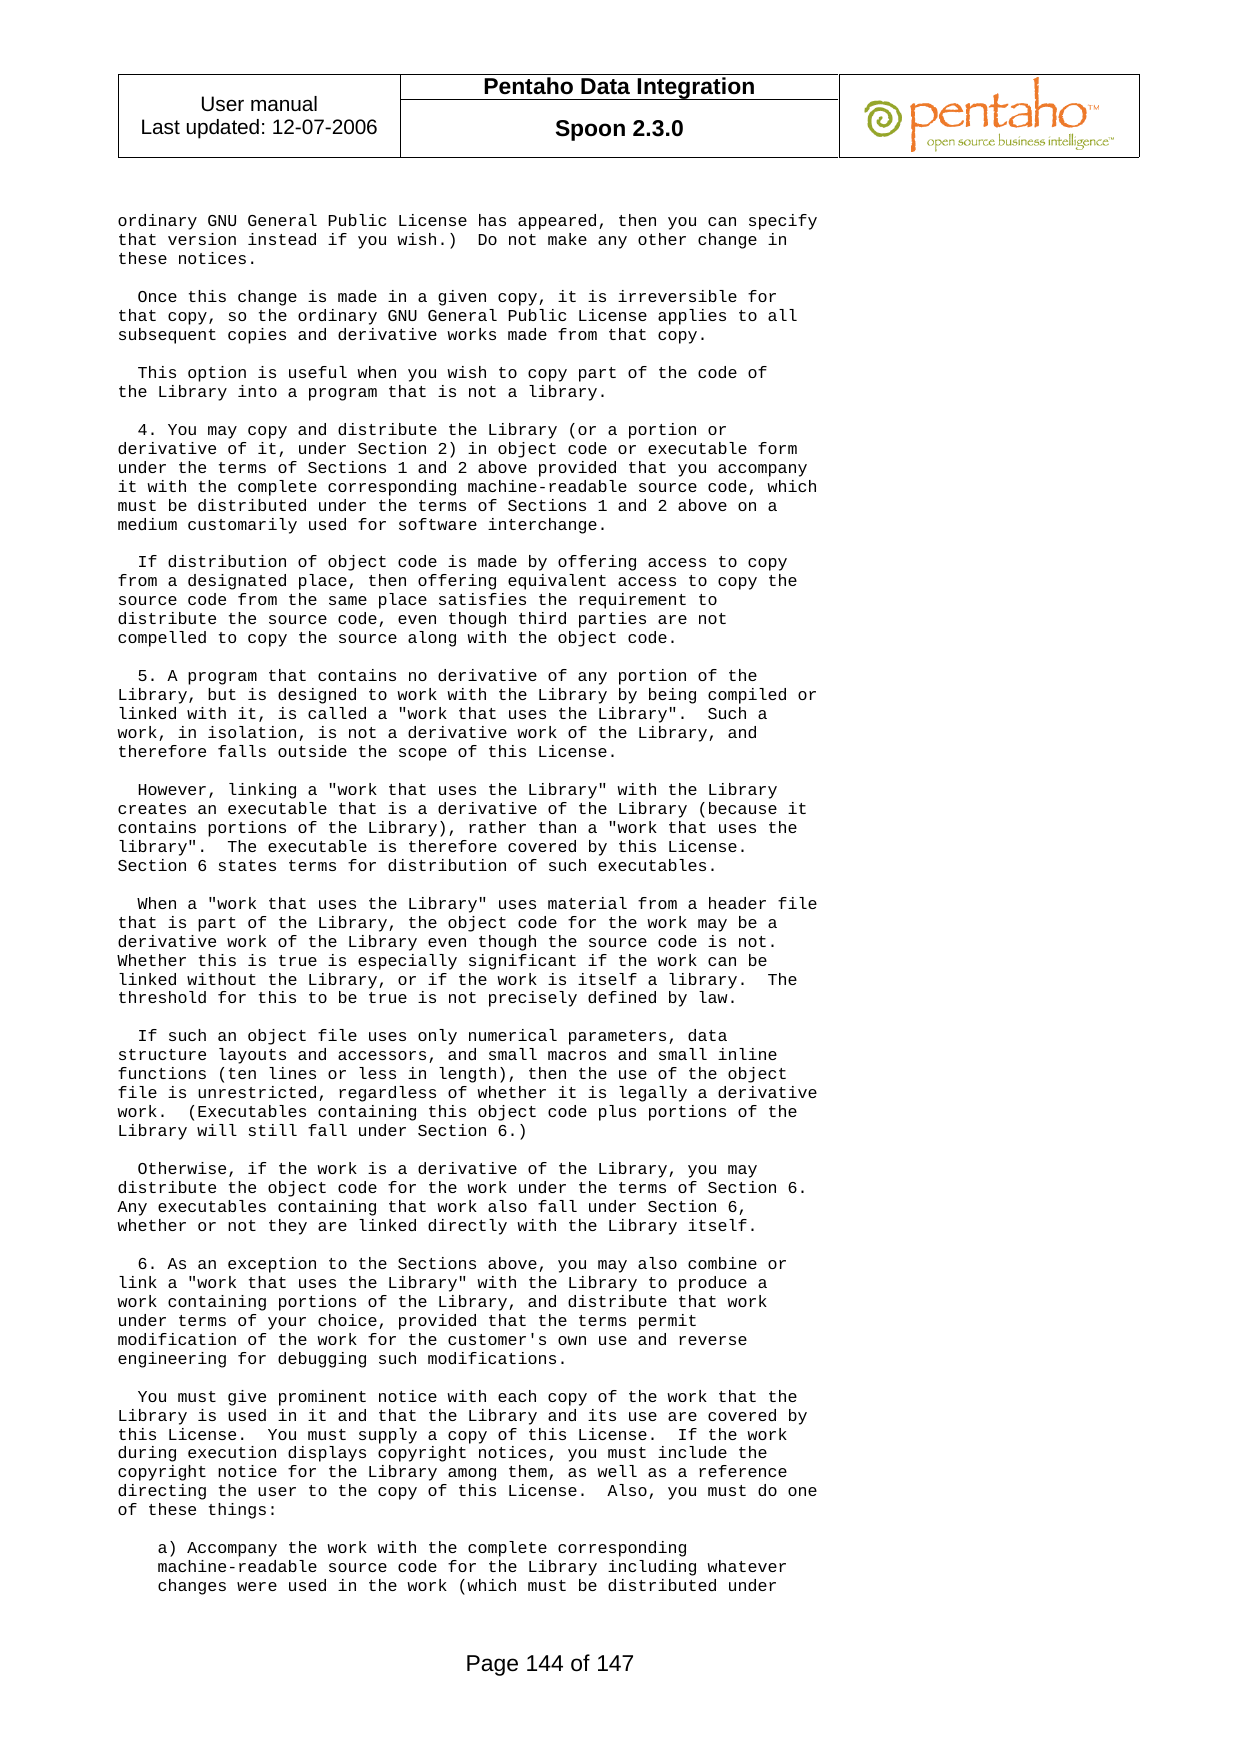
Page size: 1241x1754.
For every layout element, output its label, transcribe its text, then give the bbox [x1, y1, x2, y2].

text ordinary GNU General Public License has appeared, then you can specify that version instead if you wish.) Do not make any other change in these notices. Once this change is made in a given copy, it is irreversible for that copy, so the ordinary GNU General Public License applies to all subsequent copies and derivative works made from that copy. This option is useful when you wish to copy part of the code of the Library into a program that is not a library. 4. You may copy and distribute the Library (or a portion or derivative of it, under Section 2) in object code or executable form under the terms of Sections 1 and 2 above provided that you accompany it with the complete corresponding machine-readable source code, which must be distributed under the terms of Sections 1 and 2 above on a medium customarily used for software interchange. If distribution of object code is made by offering access to copy from a designated place, then offering equivalent access to copy the source code from the same place satisfies the requirement to distribute the source code, even though third parties are not compelled to copy the source along with the object code. 5. A program that contains no derivative of any portion of the Library, but is designed to work with the Library by being compiled or linked with it, is called a "work that uses the Library". Such a work, in isolation, is not a derivative work of the Library, and therefore falls outside the scope of this License. However, linking a "work that uses the Library" with the Library creates an executable that is a derivative of the Library (because it contains portions of the Library), rather than a "work that uses the library". The executable is therefore covered by this License. Section 6 states terms for distribution of such executables. When a "work that uses the Library" uses material from a header file that is part of the Library, the object code for the work may be a derivative work of the Library even though the source code is not. Whether this is true is especially significant if the work can be linked without the Library, or if the work is itself a library. The threshold for this to be true is not precisely defined by law. If such an object file uses only numerical parameters, data structure layouts and accessors, and small macros and small inline functions (ten lines or less in length), then the use of the object file is unrestricted, regardless of whether it is legally a derivative work. (Executables containing this object code plus portions of the Library will still fall under Section 6.) Otherwise, if the work is a derivative of the Library, you may distribute the object code for the work under the terms of Section 6. Any executables containing that work also fall under Section 6, whether or not they are linked directly with the Library itself. 6. As an exception to the Sections above, you may also combine or link a "work that uses the Library" with the Library to produce a work containing portions of the Library, and distribute that work under terms of your choice, provided that the terms permit modification of the work for the customer's own use and reverse engineering for debugging such modifications. You must give prominent notice with each copy of the work that the Library is used in it and that the Library and its use are covered by this License. You must supply a copy of this License. If the work during execution displays copyright notices, you must include the copyright notice for the Library among them, as well as a reference directing the user to the copy of this License. Also, you must do one of these things: a) Accompany the work with the complete corresponding machine-readable source code for the Library including whatever changes were used in the work (which must be distributed under [117, 213, 1137, 1597]
